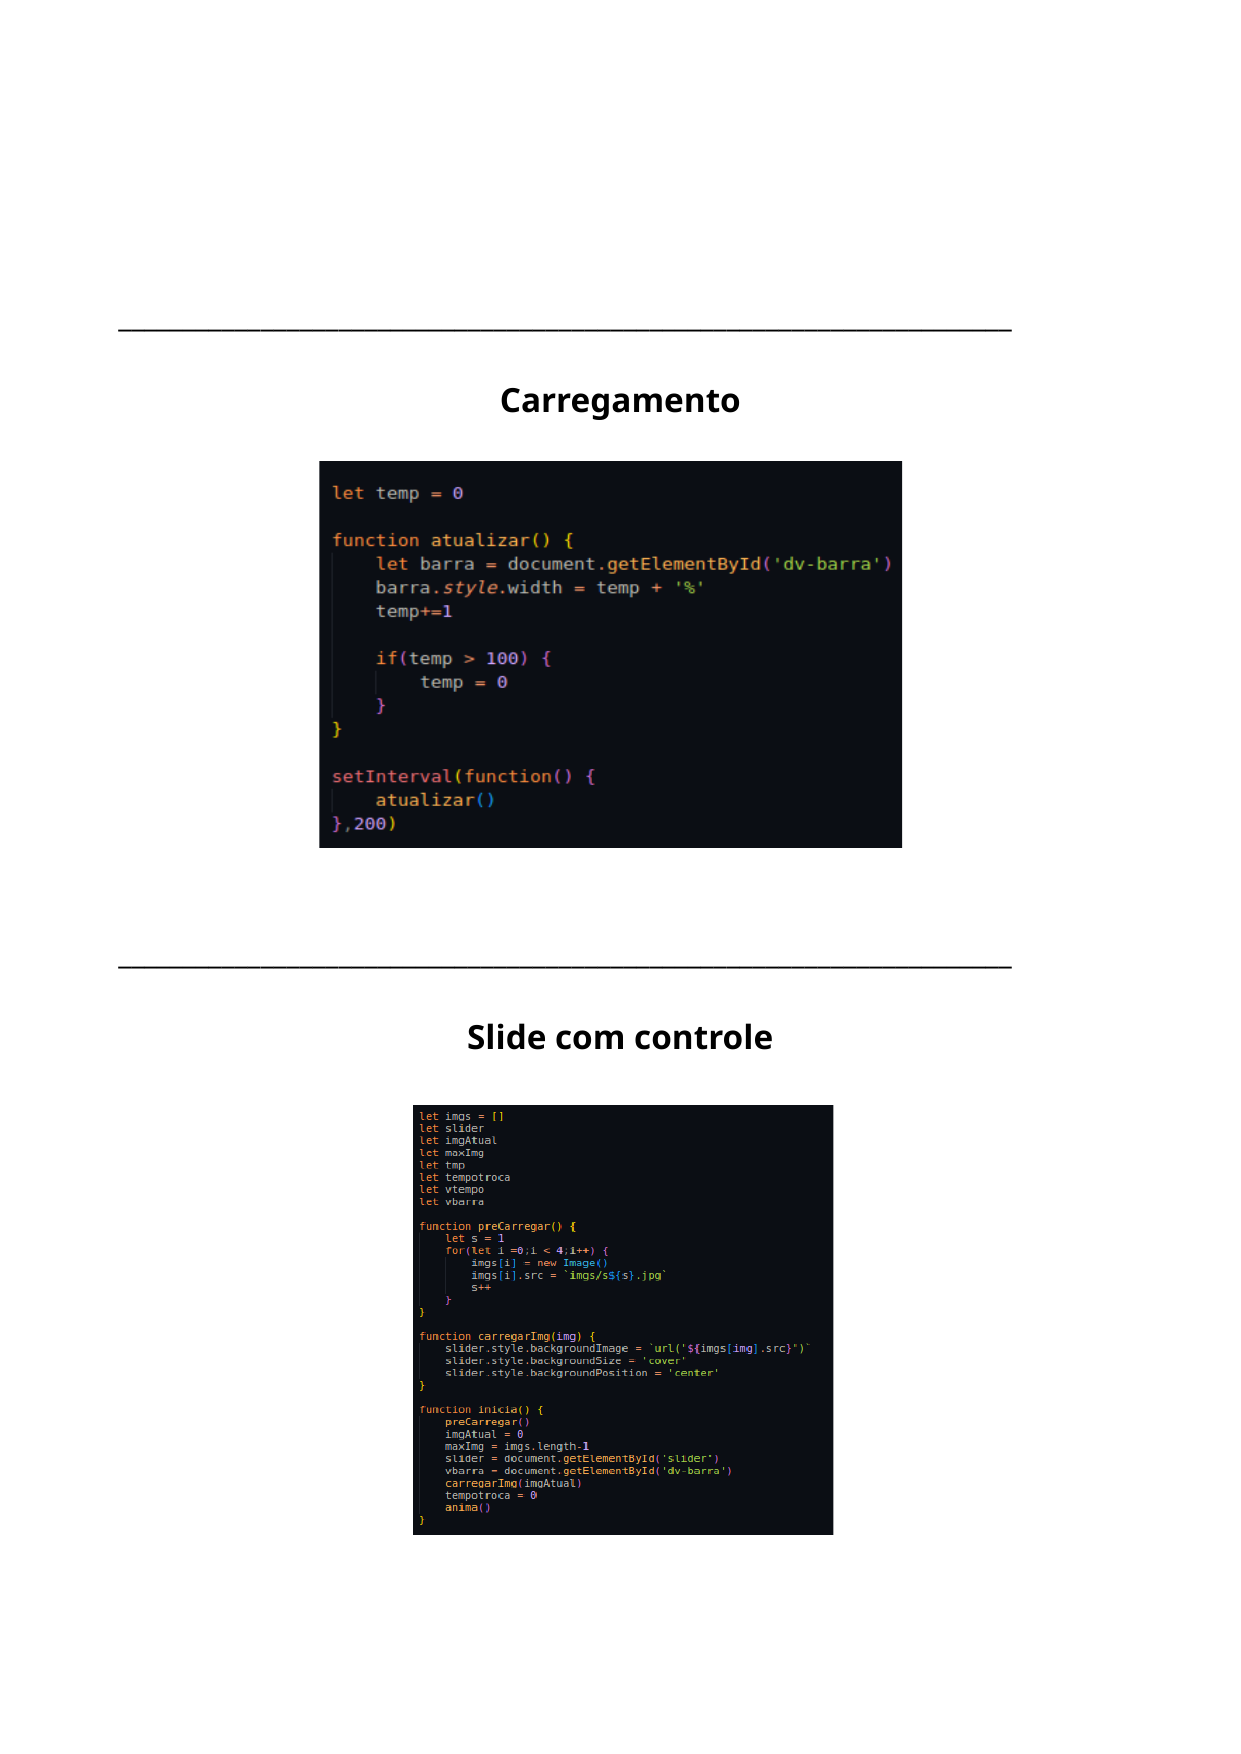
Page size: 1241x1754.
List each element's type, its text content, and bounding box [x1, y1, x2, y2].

text _____________________________________________________________________ [118, 297, 1122, 336]
subtitle Carregamento [118, 377, 1122, 422]
picture [319, 461, 903, 848]
picture [413, 1105, 834, 1535]
subtitle Slide com controle [118, 1014, 1122, 1059]
text _____________________________________________________________________ [118, 933, 1122, 973]
